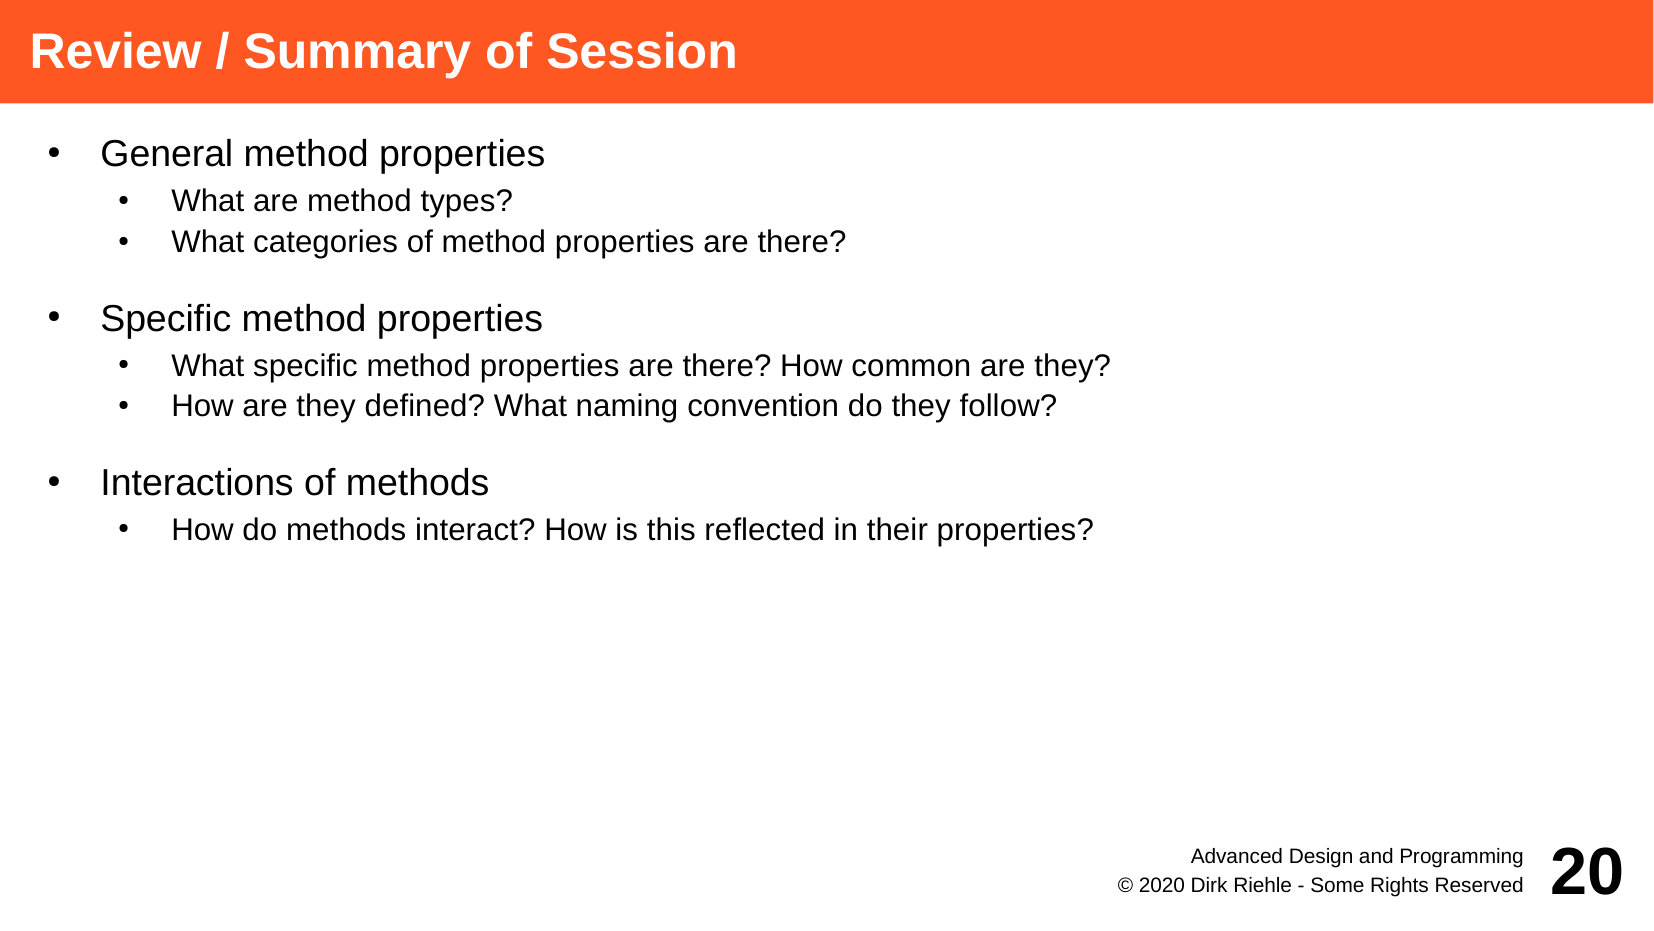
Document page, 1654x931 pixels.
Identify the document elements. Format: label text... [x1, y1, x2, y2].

title Review / Summary of Session [0, 0, 1654, 104]
list General method properties What are method types? What categories of method properties are there? Specific method properties What specific method properties are there? How common are they? How are they defined? What naming convention do they follow? Interactions of methods How do methods interact? How is this reflected in their properties? [29, 132, 1625, 813]
